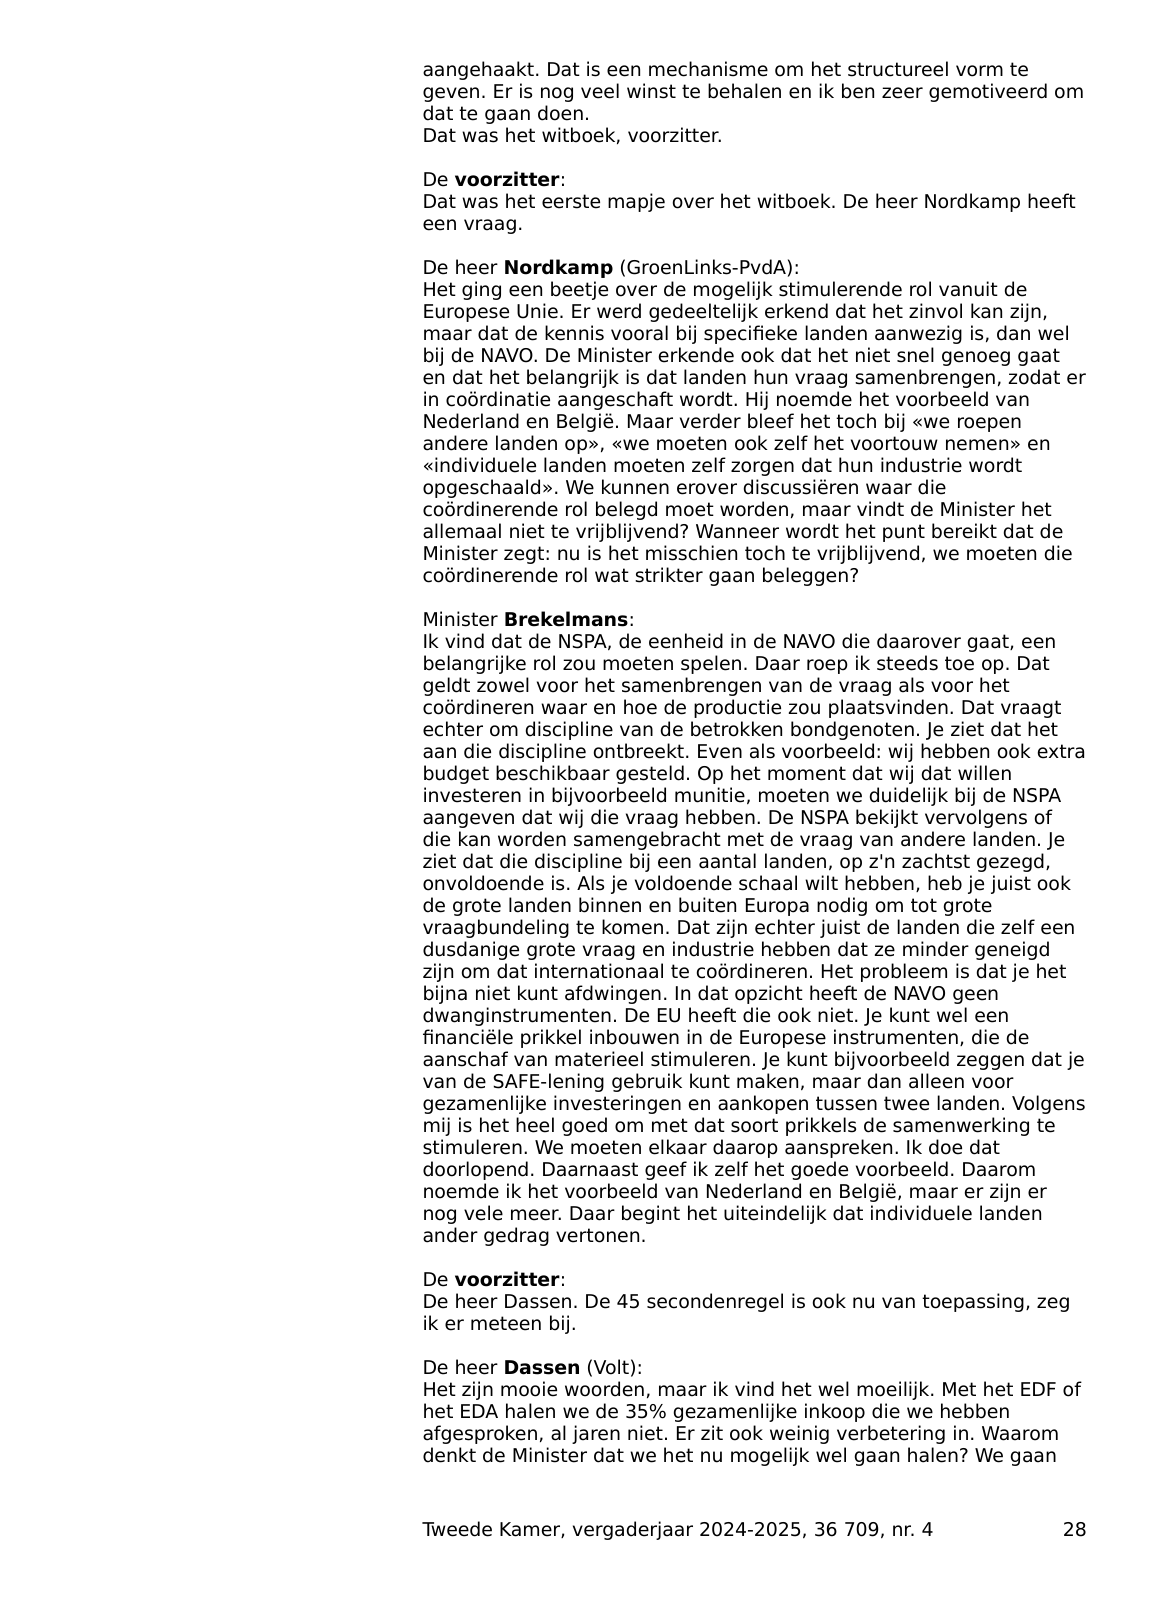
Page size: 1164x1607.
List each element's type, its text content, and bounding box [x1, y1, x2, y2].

text Minister Brekelmans: [422, 609, 1087, 631]
text Dat was het witboek, voorzitter. [422, 125, 1087, 147]
text De heer Dassen. De 45 secondenregel is ook nu van toepassing, zeg ik er meteen bij. [422, 1291, 1087, 1335]
text De heer Dassen (Volt): [422, 1357, 1087, 1379]
text aangehaakt. Dat is een mechanisme om het structureel vorm te geven. Er is nog veel winst te behalen en ik ben zeer gemotiveerd om dat te gaan doen. [422, 59, 1087, 125]
text Dat was het eerste mapje over het witboek. De heer Nordkamp heeft een vraag. [422, 191, 1087, 235]
text Ik vind dat de NSPA, de eenheid in de NAVO die daarover gaat, een belangrijke rol zou moeten spelen. Daar roep ik steeds toe op. Dat geldt zowel voor het samenbrengen van de vraag als voor het coördineren waar en hoe de productie zou plaatsvinden. Dat vraagt echter om discipline van de betrokken bondgenoten. Je ziet dat het aan die discipline ontbreekt. Even als voorbeeld: wij hebben ook extra budget beschikbaar gesteld. Op het moment dat wij dat willen investeren in bijvoorbeeld munitie, moeten we duidelijk bij de NSPA aangeven dat wij die vraag hebben. De NSPA bekijkt vervolgens of die kan worden samengebracht met de vraag van andere landen. Je ziet dat die discipline bij een aantal landen, op z'n zachtst gezegd, onvoldoende is. Als je voldoende schaal wilt hebben, heb je juist ook de grote landen binnen en buiten Europa nodig om tot grote vraagbundeling te komen. Dat zijn echter juist de landen die zelf een dusdanige grote vraag en industrie hebben dat ze minder geneigd zijn om dat internationaal te coördineren. Het probleem is dat je het bijna niet kunt afdwingen. In dat opzicht heeft de NAVO geen dwanginstrumenten. De EU heeft die ook niet. Je kunt wel een financiële prikkel inbouwen in de Europese instrumenten, die de aanschaf van materieel stimuleren. Je kunt bijvoorbeeld zeggen dat je van de SAFE-lening gebruik kunt maken, maar dan alleen voor gezamenlijke investeringen en aankopen tussen twee landen. Volgens mij is het heel goed om met dat soort prikkels de samenwerking te stimuleren. We moeten elkaar daarop aanspreken. Ik doe dat doorlopend. Daarnaast geef ik zelf het goede voorbeeld. Daarom noemde ik het voorbeeld van Nederland en België, maar er zijn er nog vele meer. Daar begint het uiteindelijk dat individuele landen ander gedrag vertonen. [422, 631, 1087, 1247]
text Het zijn mooie woorden, maar ik vind het wel moeilijk. Met het EDF of het EDA halen we de 35% gezamenlijke inkoop die we hebben afgesproken, al jaren niet. Er zit ook weinig verbetering in. Waarom denkt de Minister dat we het nu mogelijk wel gaan halen? We gaan [422, 1379, 1087, 1467]
text Het ging een beetje over de mogelijk stimulerende rol vanuit de Europese Unie. Er werd gedeeltelijk erkend dat het zinvol kan zijn, maar dat de kennis vooral bij specifieke landen aanwezig is, dan wel bij de NAVO. De Minister erkende ook dat het niet snel genoeg gaat en dat het belangrijk is dat landen hun vraag samenbrengen, zodat er in coördinatie aangeschaft wordt. Hij noemde het voorbeeld van Nederland en België. Maar verder bleef het toch bij «we roepen andere landen op», «we moeten ook zelf het voortouw nemen» en «individuele landen moeten zelf zorgen dat hun industrie wordt opgeschaald». We kunnen erover discussiëren waar die coördinerende rol belegd moet worden, maar vindt de Minister het allemaal niet te vrijblijvend? Wanneer wordt het punt bereikt dat de Minister zegt: nu is het misschien toch te vrijblijvend, we moeten die coördinerende rol wat strikter gaan beleggen? [422, 279, 1087, 587]
text De voorzitter: [422, 1269, 1087, 1291]
text De heer Nordkamp (GroenLinks-PvdA): [422, 257, 1087, 279]
text De voorzitter: [422, 169, 1087, 191]
